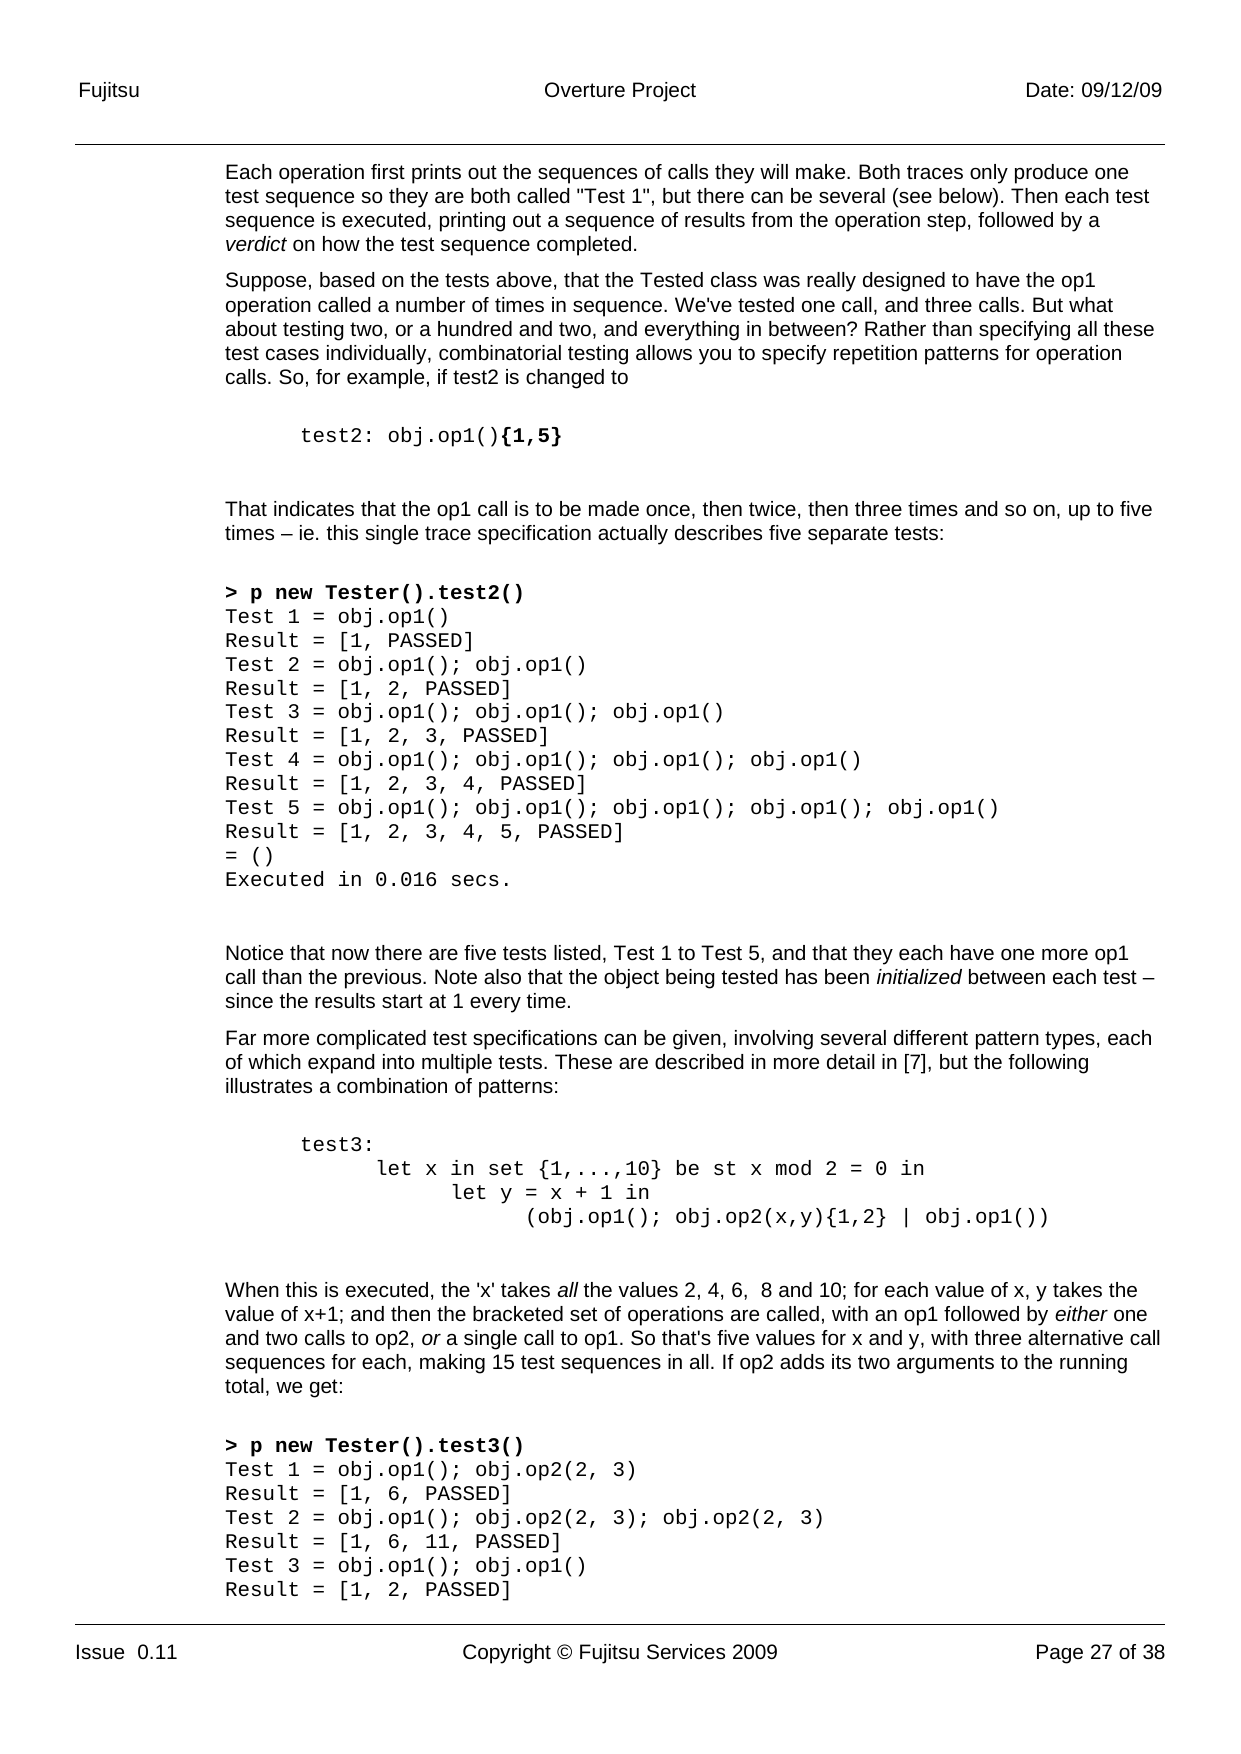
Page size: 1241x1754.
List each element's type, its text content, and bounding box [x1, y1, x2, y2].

text test2: obj.op1(){1,5} [225, 425, 1165, 449]
text Test 2 = obj.op1(); obj.op2(2, 3); obj.op2(2, 3) [225, 1507, 1165, 1531]
text Test 3 = obj.op1(); obj.op1(); obj.op1() [225, 701, 1165, 725]
text > p new Tester().test2() [225, 582, 1165, 606]
text Test 1 = obj.op1(); obj.op2(2, 3) [225, 1459, 1165, 1483]
text let x in set {1,...,10} be st x mod 2 = 0 in [225, 1158, 1165, 1182]
text Result = [1, 6, PASSED] [225, 1483, 1165, 1507]
text Notice that now there are five tests listed, Test 1 to Test 5, and that they each have one more op1 call than the previous. Note also that the object being tested has been initialized between each test – since the results start at 1 every time. [225, 941, 1165, 1013]
text Test 1 = obj.op1() [225, 606, 1165, 629]
text test3: [225, 1134, 1165, 1158]
text let y = x + 1 in [225, 1182, 1165, 1206]
text Result = [1, 2, 3, PASSED] [225, 725, 1165, 749]
text Result = [1, PASSED] [225, 629, 1165, 653]
text Test 5 = obj.op1(); obj.op1(); obj.op1(); obj.op1(); obj.op1() [225, 797, 1165, 821]
text Result = [1, 6, 11, PASSED] [225, 1531, 1165, 1555]
text (obj.op1(); obj.op2(x,y){1,2} | obj.op1()) [225, 1206, 1165, 1230]
text Executed in 0.016 secs. [225, 869, 1165, 893]
text Test 2 = obj.op1(); obj.op1() [225, 653, 1165, 677]
text Result = [1, 2, PASSED] [225, 1579, 1165, 1603]
text That indicates that the op1 call is to be made once, then twice, then three times and so on, up to five times – ie. this single trace specification actually describes five separate tests: [225, 497, 1165, 545]
text Result = [1, 2, 3, 4, 5, PASSED] [225, 821, 1165, 845]
text > p new Tester().test3() [225, 1435, 1165, 1459]
text Test 3 = obj.op1(); obj.op1() [225, 1555, 1165, 1579]
text Far more complicated test specifications can be given, involving several different pattern types, each of which expand into multiple tests. These are described in more detail in [7], but the following illustrates a combination of patterns: [225, 1026, 1165, 1098]
text Result = [1, 2, PASSED] [225, 677, 1165, 701]
text Suppose, based on the tests above, that the Tested class was really designed to have the op1 operation called a number of times in sequence. We've tested one call, and three calls. But what about testing two, or a hundred and two, and everything in between? Rather than specifying all these test cases individually, combinatorial testing allows you to specify repetition patterns for operation calls. So, for example, if test2 is changed to [225, 268, 1165, 389]
text When this is executed, the 'x' takes all the values 2, 4, 6, 8 and 10; for each value of x, y takes the value of x+1; and then the bracketed set of operations are called, with an op1 followed by either one and two calls to op2, or a single call to op1. So that's five values for x and y, with three alternative call sequences for each, making 15 test sequences in all. If op2 adds its two arguments to the running total, we get: [225, 1278, 1165, 1398]
text Result = [1, 2, 3, 4, PASSED] [225, 773, 1165, 797]
text Each operation first prints out the sequences of calls they will make. Both traces only produce one test sequence so they are both called "Test 1", but there can be several (see below). Then each test sequence is executed, printing out a sequence of results from the operation step, followed by a verdict on how the test sequence completed. [225, 160, 1165, 256]
text = () [225, 845, 1165, 869]
text Test 4 = obj.op1(); obj.op1(); obj.op1(); obj.op1() [225, 749, 1165, 773]
